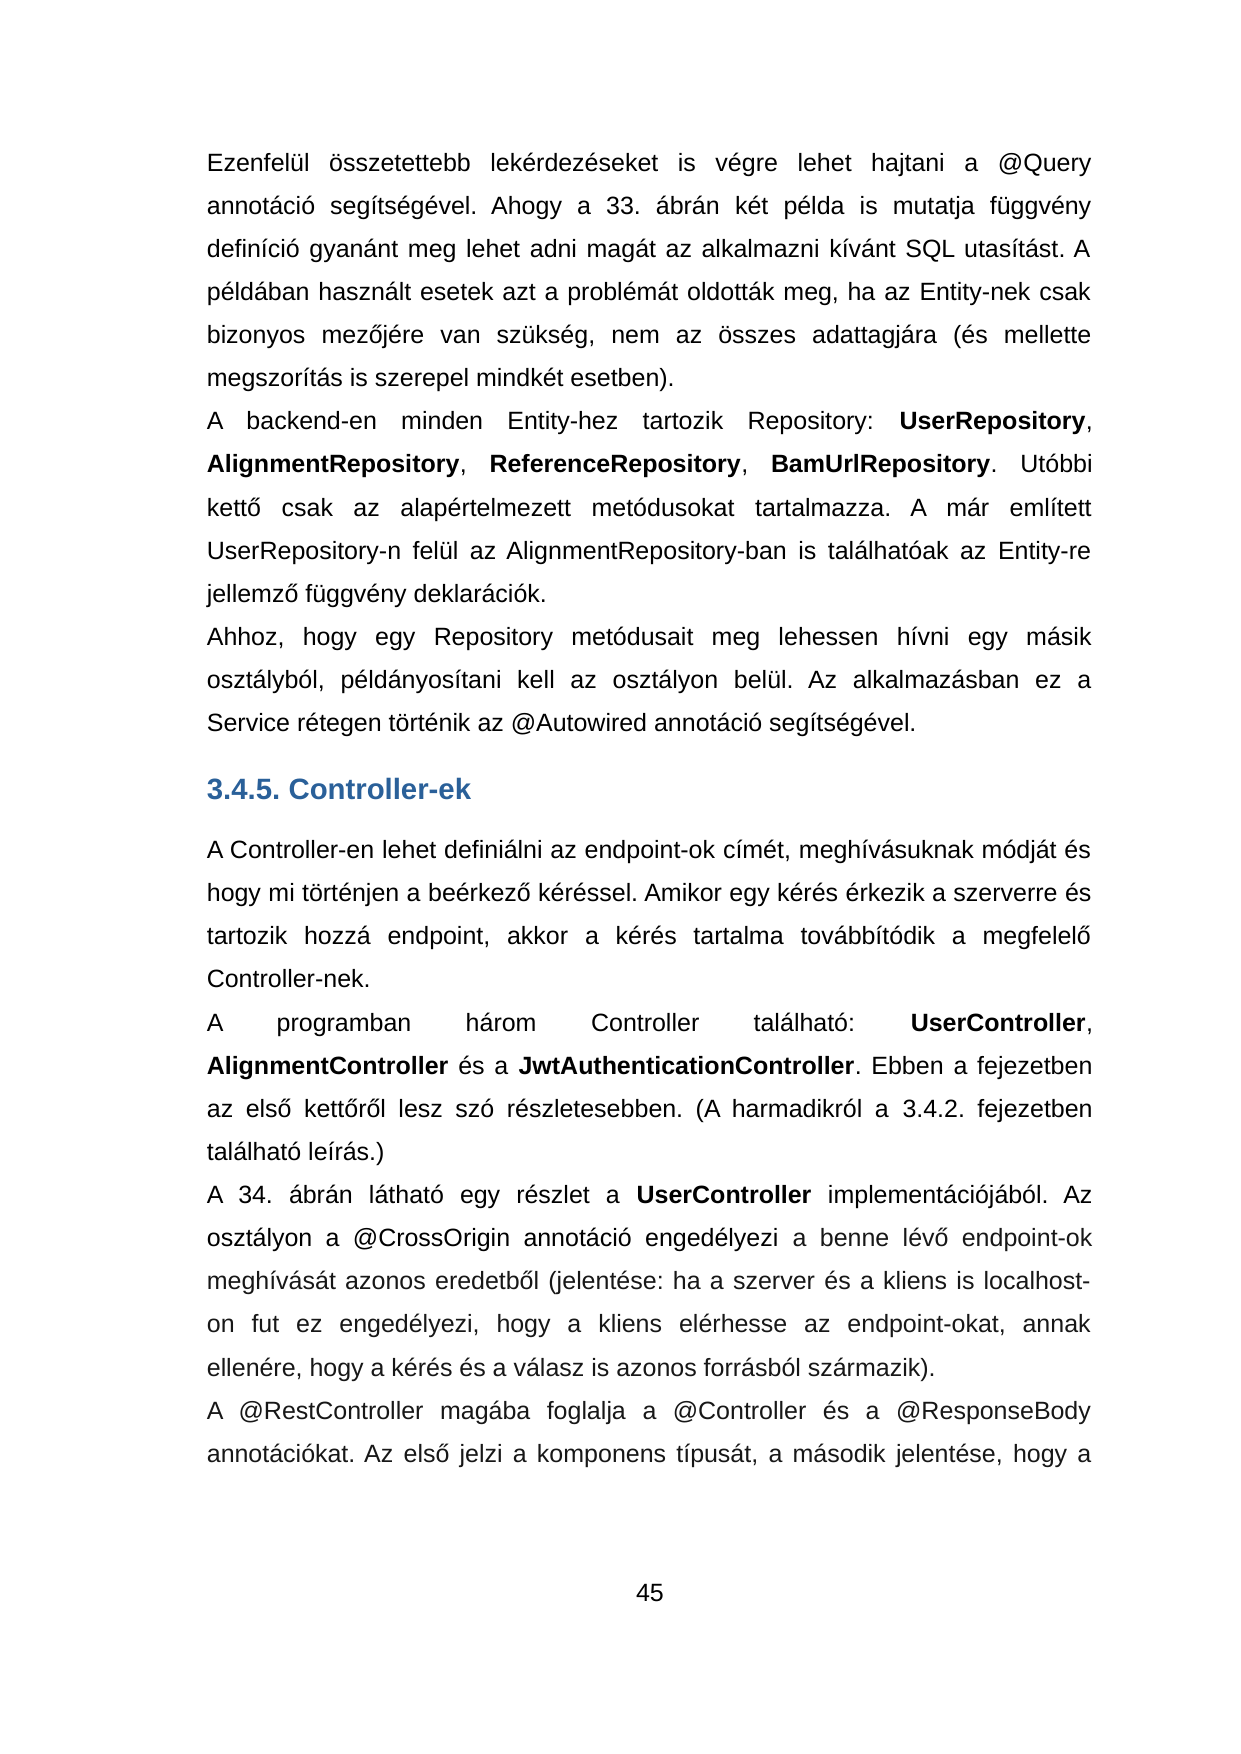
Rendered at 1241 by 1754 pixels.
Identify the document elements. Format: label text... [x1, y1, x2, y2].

text A programban három Controller található: UserController, AlignmentController és a JwtAuthenticationController. Ebben a fejezetben az első kettőről lesz szó részletesebben. (A harmadikról a 3.4.2. fejezetben található leírás.) [207, 1007, 1093, 1166]
text A Controller-en lehet definiálni az endpoint-ok címét, meghívásuknak módját és hogy mi történjen a beérkező kéréssel. Amikor egy kérés érkezik a szerverre és tartozik hozzá endpoint, akkor a kérés tartalma továbbítódik a megfelelő Controller-nek. [207, 835, 1093, 993]
text A backend-en minden Entity-hez tartozik Repository: UserRepository, AlignmentRepository, ReferenceRepository, BamUrlRepository. Utóbbi kettő csak az alapértelmezett metódusokat tartalmazza. A már említett UserRepository-n felül az AlignmentRepository-ban is találhatóak az Entity-re jellemző függvény deklarációk. [207, 406, 1093, 608]
text A 34. ábrán látható egy részlet a UserController implementációjából. Az osztályon a @CrossOrigin annotáció engedélyezi a benne lévő endpoint-ok meghívását azonos eredetből (jelentése: ha a szerver és a kliens is localhost-on fut ez engedélyezi, hogy a kliens elérhesse az endpoint-okat, annak ellenére, hogy a kérés és a válasz is azonos forrásból származik). [207, 1180, 1093, 1381]
text Ahhoz, hogy egy Repository metódusait meg lehessen hívni egy másik osztályból, példányosítani kell az osztályon belül. Az alkalmazásban ez a Service rétegen történik az @Autowired annotáció segítségével. [207, 622, 1093, 737]
text Ezenfelül összetettebb lekérdezéseket is végre lehet hajtani a @Query annotáció segítségével. Ahogy a 33. ábrán két példa is mutatja függvény definíció gyanánt meg lehet adni magát az alkalmazni kívánt SQL utasítást. A példában használt esetek azt a problémát oldották meg, ha az Entity-nek csak bizonyos mezőjére van szükség, nem az összes adattagjára (és mellette megszorítás is szerepel mindkét esetben). [207, 148, 1093, 392]
text A @RestController magába foglalja a @Controller és a @ResponseBody annotációkat. Az első jelzi a komponens típusát, a második jelentése, hogy a [207, 1396, 1093, 1467]
subtitle Controller-ek [207, 772, 1093, 806]
